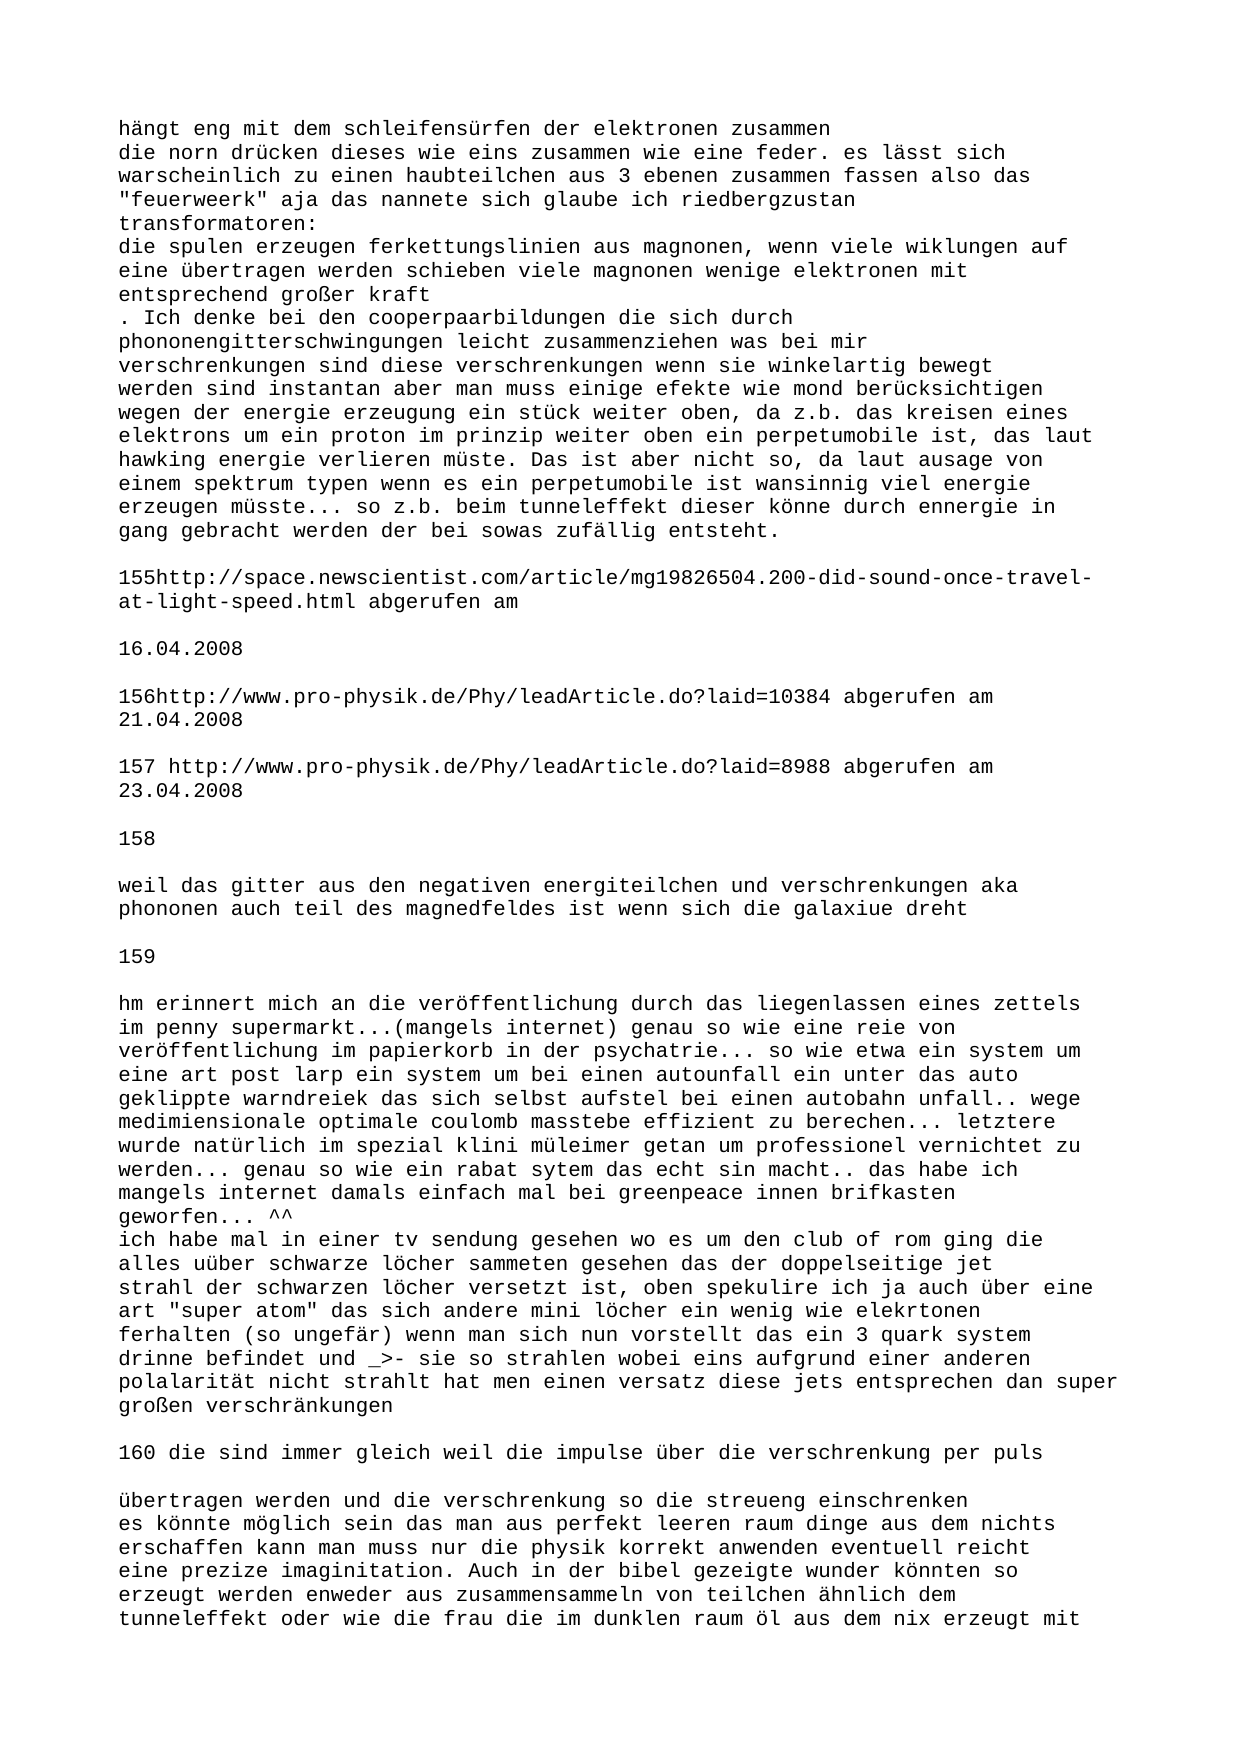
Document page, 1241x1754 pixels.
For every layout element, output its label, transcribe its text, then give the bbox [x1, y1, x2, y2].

text ich habe mal in einer tv sendung gesehen wo es um den club of rom ging die [118, 1229, 1122, 1253]
text eine prezize imaginitation. Auch in der bibel gezeigte wunder könnten so [118, 1561, 1122, 1584]
text verschrenkungen sind diese verschrenkungen wenn sie winkelartig bewegt [118, 354, 1122, 378]
text erzeugt werden enweder aus zusammensammeln von teilchen ähnlich dem [118, 1584, 1122, 1608]
text 158 [118, 827, 1122, 851]
text erschaffen kann man muss nur die physik korrekt anwenden eventuell reicht [118, 1537, 1122, 1561]
text 16.04.2008 [118, 638, 1122, 662]
text übertragen werden und die verschrenkung so die streueng einschrenken [118, 1489, 1122, 1513]
text phononengitterschwingungen leicht zusammenziehen was bei mir [118, 331, 1122, 354]
text erzeugen müsste... so z.b. beim tunneleffekt dieser könne durch ennergie in [118, 496, 1122, 520]
text einem spektrum typen wenn es ein perpetumobile ist wansinnig viel energie [118, 473, 1122, 496]
text großen verschränkungen [118, 1395, 1122, 1419]
text phononen auch teil des magnedfeldes ist wenn sich die galaxiue dreht [118, 898, 1122, 922]
text 155http://space.newscientist.com/article/mg19826504.200-did-sound-once-travel-at-light-speed.html abgerufen am [118, 567, 1122, 615]
text 159 [118, 946, 1122, 969]
text hawking energie verlieren müste. Das ist aber nicht so, da laut ausage von [118, 449, 1122, 473]
text elektrons um ein proton im prinzip weiter oben ein perpetumobile ist, das laut [118, 426, 1122, 449]
text strahl der schwarzen löcher versetzt ist, oben spekulire ich ja auch über eine [118, 1277, 1122, 1300]
text "feuerweerk" aja das nannete sich glaube ich riedbergzustan [118, 189, 1122, 213]
text die norn drücken dieses wie eins zusammen wie eine feder. es lässt sich [118, 142, 1122, 165]
text medimiensionale optimale coulomb masstebe effizient zu berechen... letztere [118, 1111, 1122, 1135]
text wurde natürlich im spezial klini müleimer getan um professionel vernichtet zu [118, 1135, 1122, 1158]
text entsprechend großer kraft [118, 284, 1122, 307]
text transformatoren: [118, 213, 1122, 236]
text eine art post larp ein system um bei einen autounfall ein unter das auto [118, 1064, 1122, 1088]
text alles uüber schwarze löcher sammeten gesehen das der doppelseitige jet [118, 1253, 1122, 1277]
text polalarität nicht strahlt hat men einen versatz diese jets entsprechen dan super [118, 1371, 1122, 1395]
text wegen der energie erzeugung ein stück weiter oben, da z.b. das kreisen eines [118, 402, 1122, 426]
text eine übertragen werden schieben viele magnonen wenige elektronen mit [118, 260, 1122, 284]
text geworfen... ^^ [118, 1206, 1122, 1229]
text 157 http://www.pro-physik.de/Phy/leadArticle.do?laid=8988 abgerufen am 23.04.2008 [118, 757, 1122, 804]
text werden... genau so wie ein rabat sytem das echt sin macht.. das habe ich [118, 1158, 1122, 1182]
text drinne befindet und _>- sie so strahlen wobei eins aufgrund einer anderen [118, 1348, 1122, 1371]
text 160 die sind immer gleich weil die impulse über die verschrenkung per puls [118, 1442, 1122, 1466]
text die spulen erzeugen ferkettungslinien aus magnonen, wenn viele wiklungen auf [118, 236, 1122, 260]
text veröffentlichung im papierkorb in der psychatrie... so wie etwa ein system um [118, 1040, 1122, 1064]
text weil das gitter aus den negativen energiteilchen und verschrenkungen aka [118, 875, 1122, 898]
text art "super atom" das sich andere mini löcher ein wenig wie elekrtonen [118, 1300, 1122, 1324]
text tunneleffekt oder wie die frau die im dunklen raum öl aus dem nix erzeugt mit [118, 1608, 1122, 1631]
text werden sind instantan aber man muss einige efekte wie mond berücksichtigen [118, 378, 1122, 402]
text hängt eng mit dem schleifensürfen der elektronen zusammen [118, 118, 1122, 142]
text im penny supermarkt...(mangels internet) genau so wie eine reie von [118, 1017, 1122, 1040]
text warscheinlich zu einen haubteilchen aus 3 ebenen zusammen fassen also das [118, 165, 1122, 189]
text gang gebracht werden der bei sowas zufällig entsteht. [118, 520, 1122, 544]
text ferhalten (so ungefär) wenn man sich nun vorstellt das ein 3 quark system [118, 1324, 1122, 1348]
text hm erinnert mich an die veröffentlichung durch das liegenlassen eines zettels [118, 993, 1122, 1017]
text 156http://www.pro-physik.de/Phy/leadArticle.do?laid=10384 abgerufen am 21.04.2008 [118, 686, 1122, 733]
text . Ich denke bei den cooperpaarbildungen die sich durch [118, 307, 1122, 331]
text es könnte möglich sein das man aus perfekt leeren raum dinge aus dem nichts [118, 1513, 1122, 1537]
text mangels internet damals einfach mal bei greenpeace innen brifkasten [118, 1182, 1122, 1206]
text geklippte warndreiek das sich selbst aufstel bei einen autobahn unfall.. wege [118, 1088, 1122, 1111]
